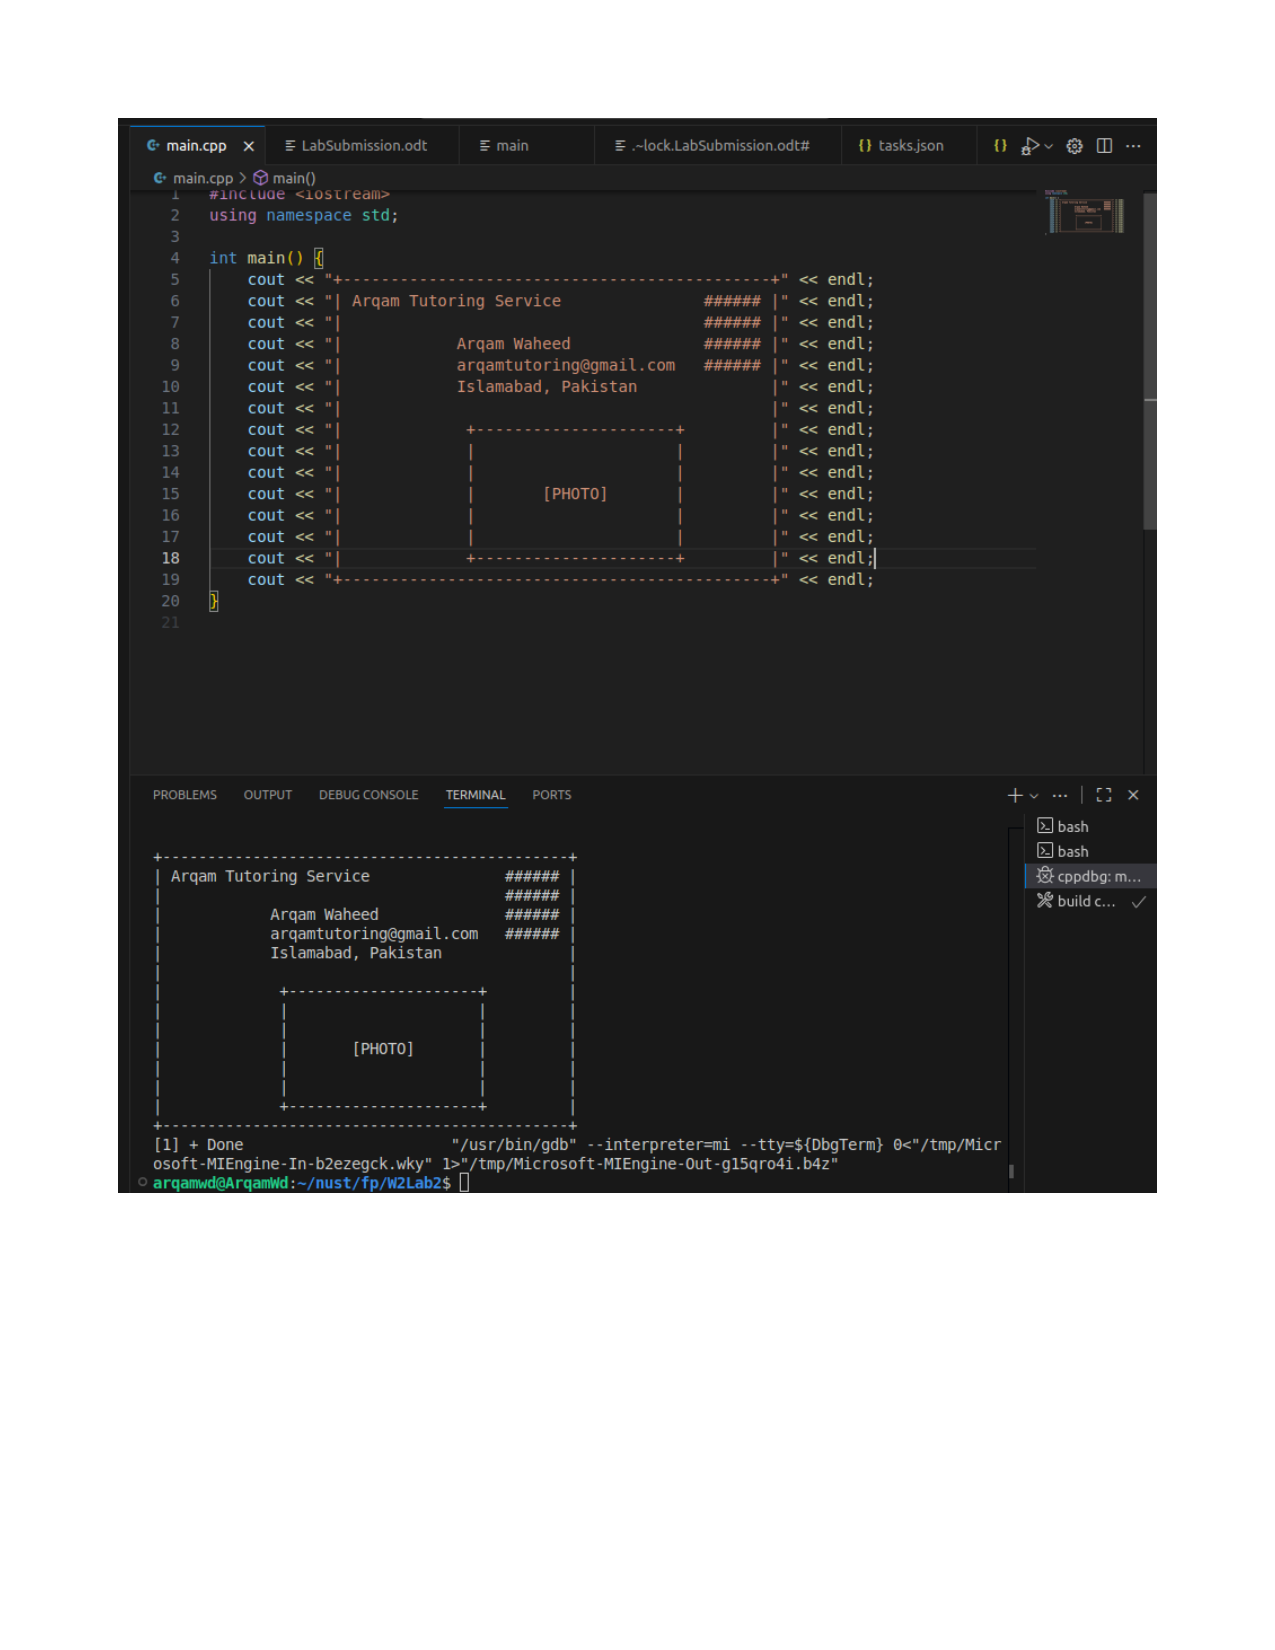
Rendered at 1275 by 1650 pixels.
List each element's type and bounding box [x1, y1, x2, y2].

picture [118, 118, 1157, 1193]
